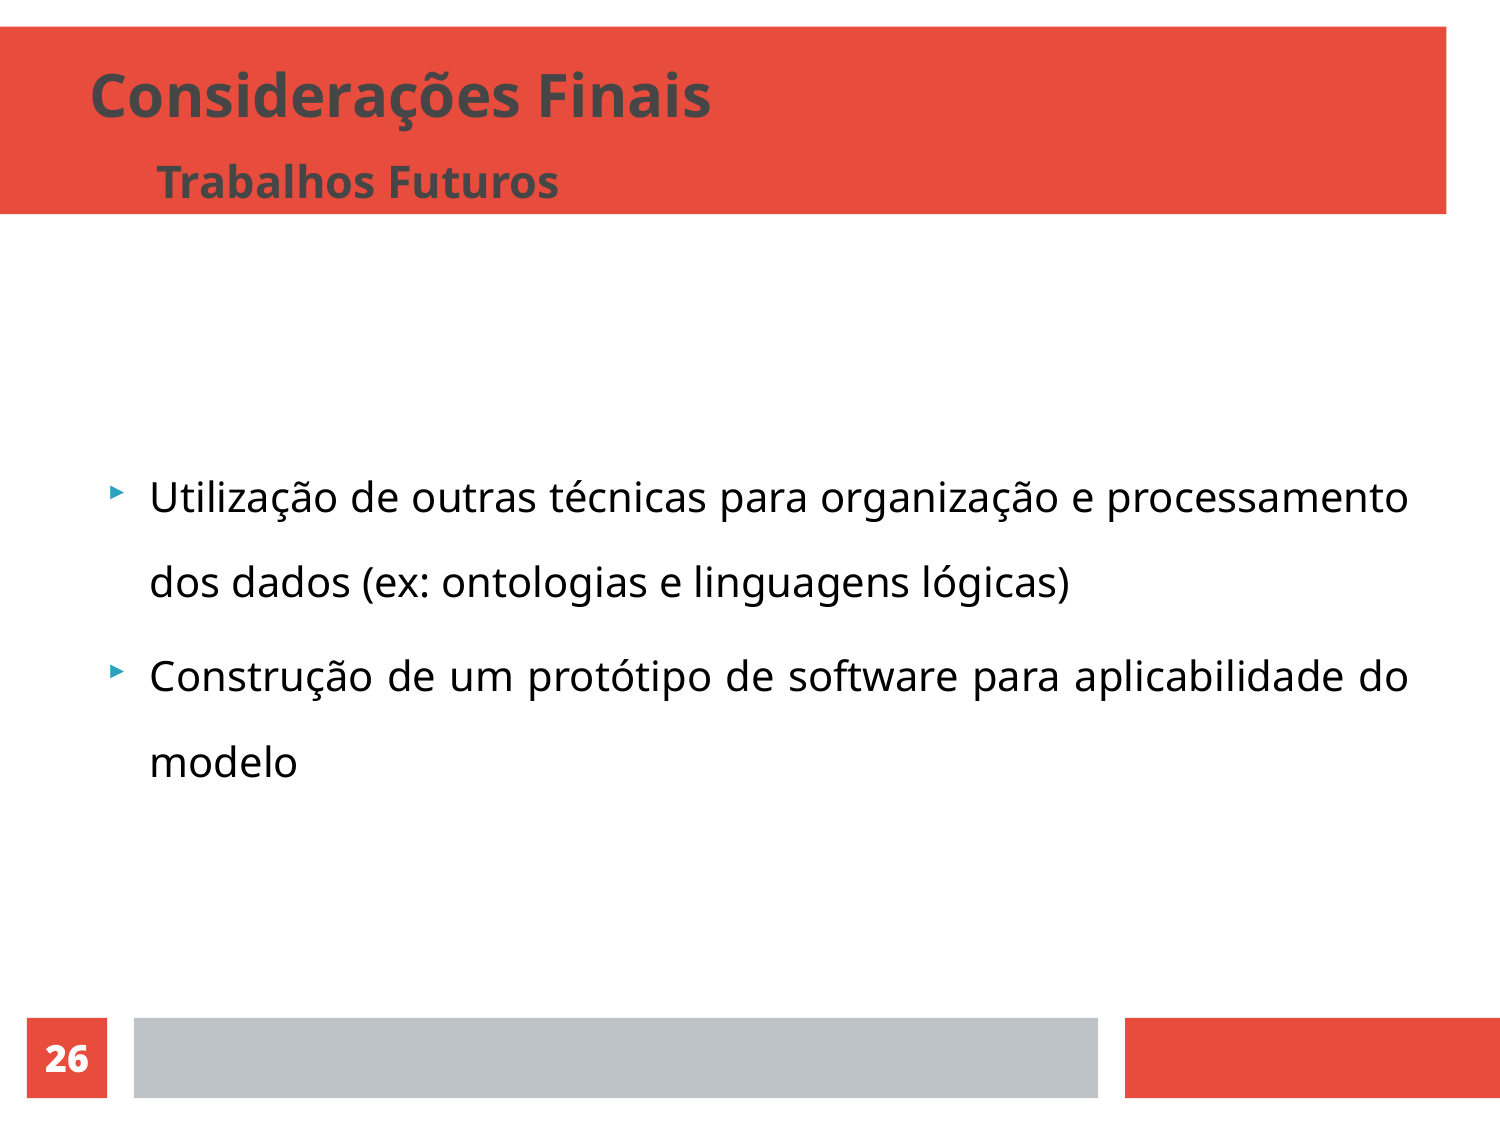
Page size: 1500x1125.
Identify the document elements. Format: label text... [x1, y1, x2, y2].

list Utilização de outras técnicas para organização e processamento dos dados (ex: ontologias e linguagens lógicas) Construção de um protótipo de software para aplicabilidade do modelo [75, 243, 1425, 986]
title Considerações Finais Trabalhos Futuros [75, 45, 1425, 225]
